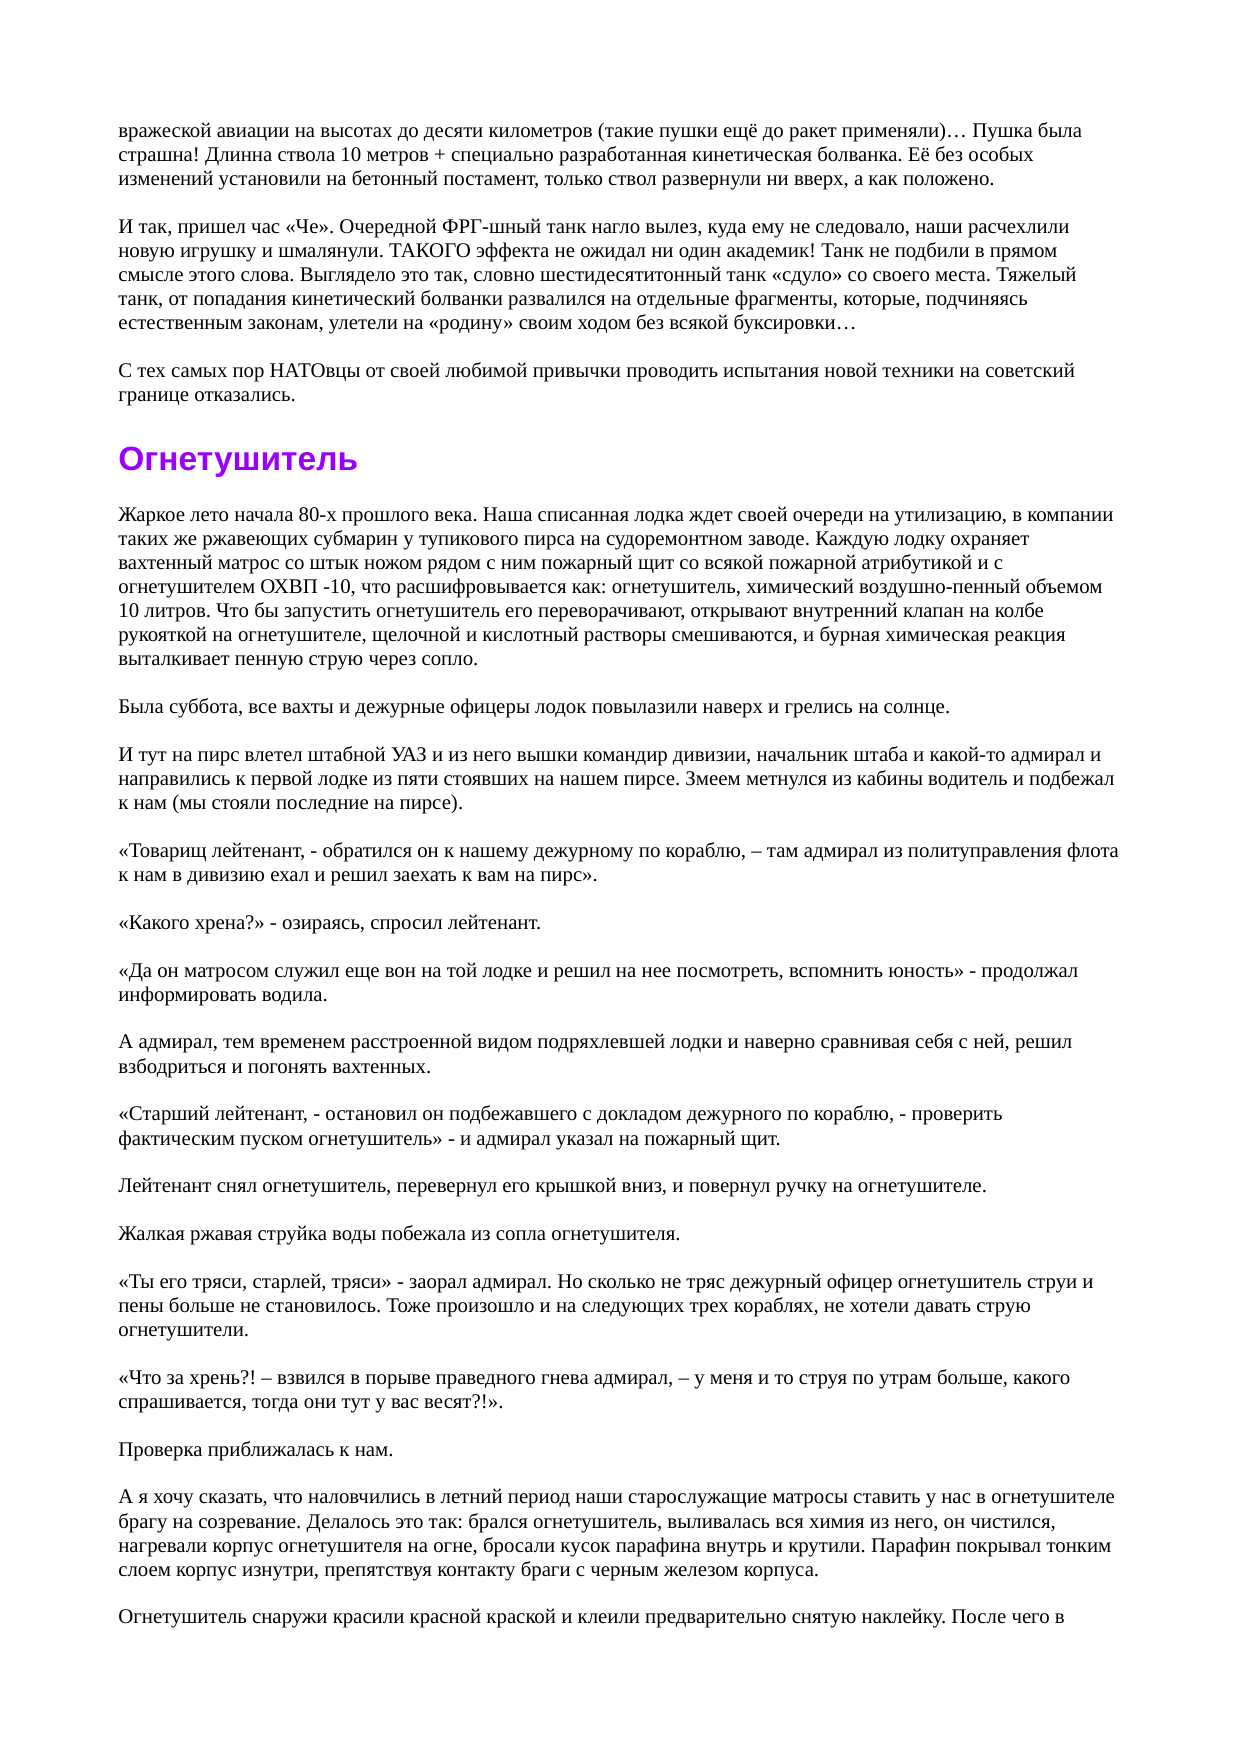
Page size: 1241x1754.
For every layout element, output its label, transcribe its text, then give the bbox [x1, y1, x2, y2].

text «Какого хрена?» - озираясь, спросил лейтенант. [118, 910, 1122, 934]
text Огнетушитель снаружи красили красной краской и клеили предварительно снятую наклейку. После чего в [118, 1604, 1122, 1628]
text вражеской авиации на высотах до десяти километров (такие пушки ещё до ракет применяли)… Пушка была страшна! Длинна ствола 10 метров + специально разработанная кинетическая болванка. Её без особых изменений установили на бетонный постамент, только ствол развернули ни вверх, а как положено. [118, 118, 1122, 190]
text И так, пришел час «Че». Очередной ФРГ-шный танк нагло вылез, куда ему не следовало, наши расчехлили новую игрушку и шмалянули. ТАКОГО эффекта не ожидал ни один академик! Танк не подбили в прямом смысле этого слова. Выглядело это так, словно шестидесятитонный танк «сдуло» со своего места. Тяжелый танк, от попадания кинетический болванки развалился на отдельные фрагменты, которые, подчиняясь естественным законам, улетели на «родину» своим ходом без всякой буксировки… [118, 214, 1122, 334]
text «Да он матросом служил еще вон на той лодке и решил на нее посмотреть, вспомнить юность» - продолжал информировать водила. [118, 958, 1122, 1006]
text Была суббота, все вахты и дежурные офицеры лодок повылазили наверх и грелись на солнце. [118, 694, 1122, 718]
text И тут на пирс влетел штабной УАЗ и из него вышки командир дивизии, начальник штаба и какой-то адмирал и направились к первой лодке из пяти стоявших на нашем пирсе. Змеем метнулся из кабины водитель и подбежал к нам (мы стояли последние на пирсе). [118, 742, 1122, 814]
text А я хочу сказать, что наловчились в летний период наши старослужащие матросы ставить у нас в огнетушителе брагу на созревание. Делалось это так: брался огнетушитель, выливалась вся химия из него, он чистился, нагревали корпус огнетушителя на огне, бросали кусок парафина внутрь и крутили. Парафин покрывал тонким слоем корпус изнутри, препятствуя контакту браги с черным железом корпуса. [118, 1484, 1122, 1581]
text «Товарищ лейтенант, - обратился он к нашему дежурному по кораблю, – там адмирал из политуправления флота к нам в дивизию ехал и решил заехать к вам на пирс». [118, 838, 1122, 886]
text «Старший лейтенант, - остановил он подбежавшего с докладом дежурного по кораблю, - проверить фактическим пуском огнетушитель» - и адмирал указал на пожарный щит. [118, 1101, 1122, 1149]
text С тех самых пор НАТОвцы от своей любимой привычки проводить испытания новой техники на советский границе отказались. [118, 358, 1122, 406]
text «Что за хрень?! – взвился в порыве праведного гнева адмирал, – у меня и то струя по утрам больше, какого спрашивается, тогда они тут у вас весят?!». [118, 1365, 1122, 1413]
text «Ты его тряси, старлей, тряси» - заорал адмирал. Но сколько не тряс дежурный офицер огнетушитель струи и пены больше не становилось. Тоже произошло и на следующих трех кораблях, не хотели давать струю огнетушители. [118, 1269, 1122, 1341]
text Жалкая ржавая струйка воды побежала из сопла огнетушителя. [118, 1221, 1122, 1245]
text Проверка приближалась к нам. [118, 1437, 1122, 1461]
text Лейтенант снял огнетушитель, перевернул его крышкой вниз, и повернул ручку на огнетушителе. [118, 1173, 1122, 1197]
subtitle Огнетушитель [118, 439, 1122, 478]
text Жаркое лето начала 80-х прошлого века. Наша списанная лодка ждет своей очереди на утилизацию, в компании таких же ржавеющих субмарин у тупикового пирса на судоремонтном заводе. Каждую лодку охраняет вахтенный матрос со штык ножом рядом с ним пожарный щит со всякой пожарной атрибутикой и с огнетушителем ОХВП -10, что расшифровывается как: огнетушитель, химический воздушно-пенный объемом 10 литров. Что бы запустить огнетушитель его переворачивают, открывают внутренний клапан на колбе рукояткой на огнетушителе, щелочной и кислотный растворы смешиваются, и бурная химическая реакция выталкивает пенную струю через сопло. [118, 502, 1122, 670]
text А адмирал, тем временем расстроенной видом подряхлевшей лодки и наверно сравнивая себя с ней, решил взбодриться и погонять вахтенных. [118, 1029, 1122, 1078]
